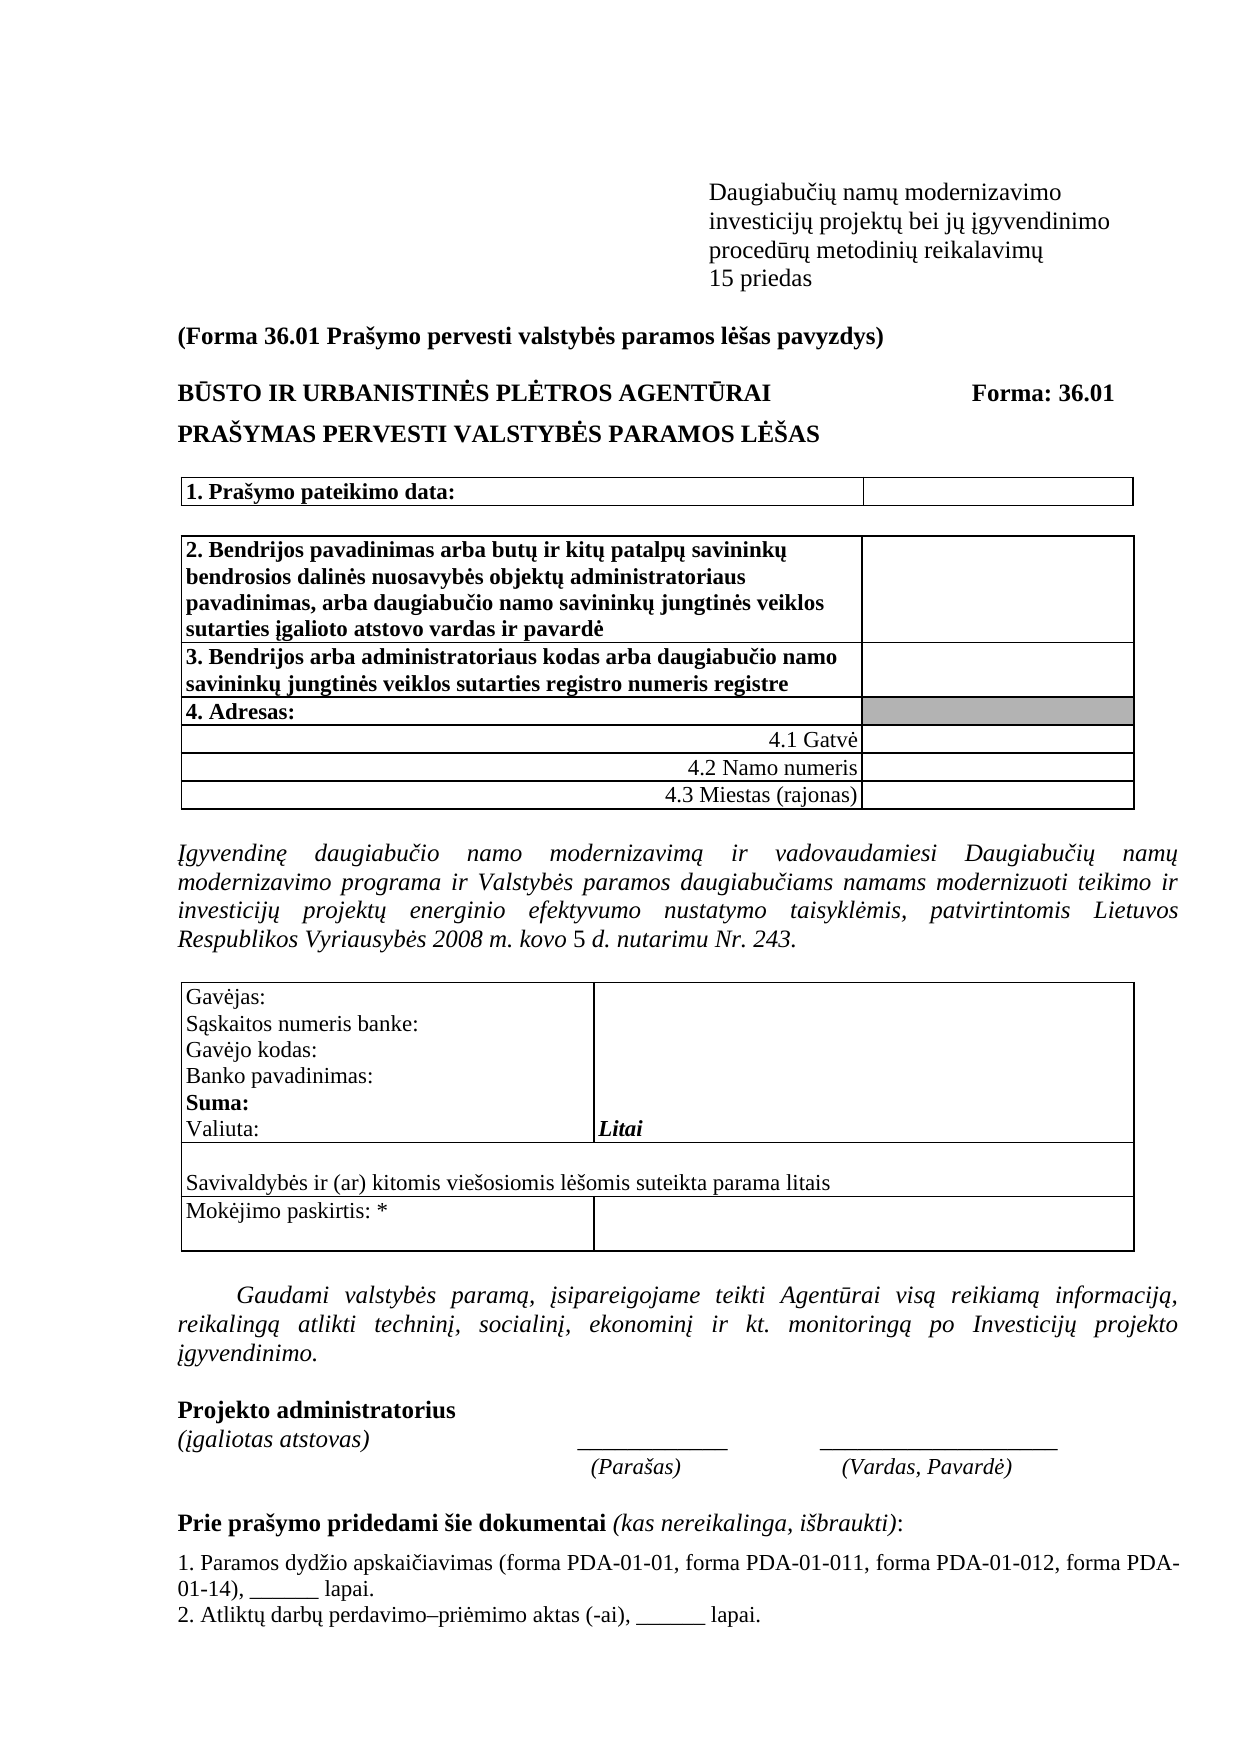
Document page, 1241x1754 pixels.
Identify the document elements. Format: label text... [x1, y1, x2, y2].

table_cell Mokėjimo paskirtis: * [182, 1197, 593, 1250]
table_cell Sąskaitos numeris banke: [182, 1010, 593, 1036]
text (Forma 36.01 Prašymo pervesti valstybės paramos lėšas pavyzdys) [177, 321, 1181, 350]
text investicijų projektų bei jų įgyvendinimo [177, 206, 1181, 235]
table_cell [595, 1089, 1133, 1115]
table_header [595, 983, 1133, 1010]
table_cell Suma: [182, 1089, 593, 1115]
table_cell Banko pavadinimas: [182, 1063, 593, 1089]
text (Parašas) (Vardas, Pavardė) [427, 1453, 1181, 1479]
text Daugiabučių namų modernizavimo [177, 177, 1181, 206]
text 15 priedas [177, 263, 1181, 292]
text Projekto administratorius [177, 1395, 1181, 1424]
table_cell 4.1 Gatvė [182, 726, 861, 752]
table_cell Gavėjo kodas: [182, 1036, 593, 1062]
table_cell Litai [595, 1115, 1133, 1142]
table_cell 4.2 Namo numeris [182, 754, 861, 780]
text PRAŠYMAS PERVESTI VALSTYBĖS PARAMOS LĖŠAS [177, 419, 1181, 448]
table_cell [595, 1063, 1133, 1089]
text 1. Paramos dydžio apskaičiavimas (forma PDA-01-01, forma PDA-01-011, forma PDA-01-012, forma PDA-01-14), ______ lapai. [177, 1549, 1181, 1601]
text Gaudami valstybės paramą, įsipareigojame teikti Agentūrai visą reikiamą informaciją, reikalingą atlikti techninį, socialinį, ekonominį ir kt. monitoringą po Investicijų projekto įgyvendinimo. [177, 1280, 1181, 1367]
table_cell [863, 698, 1133, 724]
table_header [863, 537, 1133, 642]
text (įgaliotas atstovas) ____________ ___________________ [177, 1424, 1181, 1453]
text Įgyvendinę daugiabučio namo modernizavimą ir vadovaudamiesi Daugiabučių namų modernizavimo programa ir Valstybės paramos daugiabučiams namams modernizuoti teikimo ir investicijų projektų energinio efektyvumo nustatymo taisyklėmis, patvirtintomis Lietuvos Respublikos Vyriausybės 2008 m. kovo 5 d. nutarimu Nr. 243. [177, 838, 1181, 953]
table_cell [595, 1010, 1133, 1036]
table_cell [863, 782, 1133, 808]
table_cell 3. Bendrijos arba administratoriaus kodas arba daugiabučio namo savininkų jungtinės veiklos sutarties registro numeris registre [182, 643, 861, 696]
table_header 2. Bendrijos pavadinimas arba butų ir kitų patalpų savininkų bendrosios dalinės nuosavybės objektų administratoriaus pavadinimas, arba daugiabučio namo savininkų jungtinės veiklos sutarties įgalioto atstovo vardas ir pavardė [182, 537, 861, 642]
table_cell 4. Adresas: [182, 698, 861, 724]
text Prie prašymo pridedami šie dokumentai (kas nereikalinga, išbraukti): [177, 1508, 1181, 1537]
table_cell [595, 1036, 1133, 1062]
table_cell 4.3 Miestas (rajonas) [182, 782, 861, 808]
text 2. Atliktų darbų perdavimo–priėmimo aktas (-ai), ______ lapai. [177, 1601, 1181, 1628]
table_cell [863, 726, 1133, 752]
table_cell [595, 1197, 1133, 1250]
table_header 1. Prašymo pateikimo data: [182, 478, 863, 504]
text BŪSTO IR URBANISTINĖS PLĖTROS AGENTŪRAI Forma: 36.01 [177, 378, 1181, 407]
table_cell [863, 643, 1133, 696]
text procedūrų metodinių reikalavimų [177, 235, 1181, 263]
table_cell [863, 754, 1133, 780]
table_header Gavėjas: [182, 983, 593, 1010]
table_header [864, 478, 1132, 504]
table_cell Savivaldybės ir (ar) kitomis viešosiomis lėšomis suteikta parama litais [182, 1143, 1133, 1196]
table_cell Valiuta: [182, 1115, 593, 1142]
